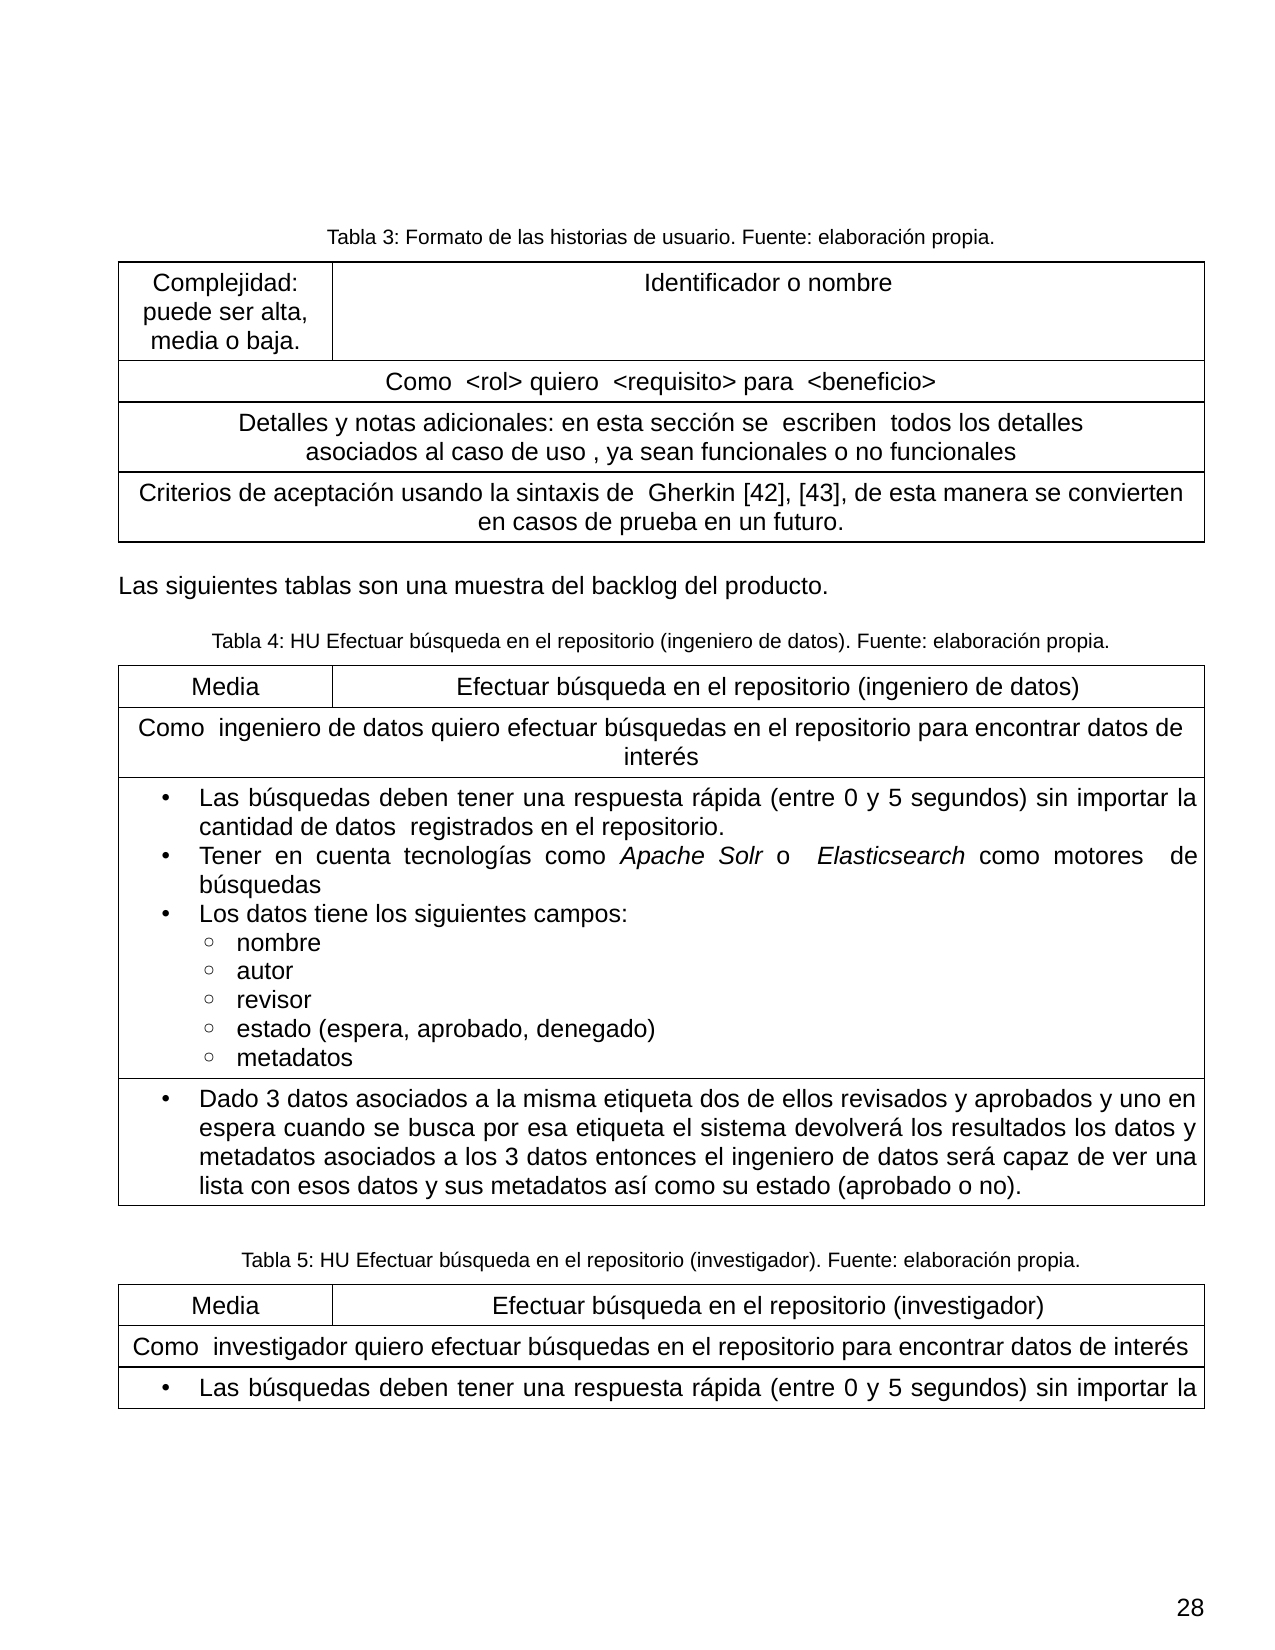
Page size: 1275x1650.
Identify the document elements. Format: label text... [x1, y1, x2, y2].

table_header Identificador o nombre [333, 263, 1204, 360]
text Tabla 5: HU Efectuar búsqueda en el repositorio (investigador). Fuente: elaboración propia. [118, 1247, 1204, 1271]
table_cell Las búsquedas deben tener una respuesta rápida (entre 0 y 5 segundos) sin importar la cantidad de datos registrados en el repositorio. Tener en cuenta tecnologías como Apache Solr o Elasticsearch como motores de búsquedas Los datos tiene los siguientes campos: nombre autor revisor estado (espera, aprobado, denegado) metadatos [119, 778, 1204, 1077]
table_cell Las búsquedas deben tener una respuesta rápida (entre 0 y 5 segundos) sin importar la [119, 1368, 1204, 1408]
table_cell Criterios de aceptación usando la sintaxis de Gherkin [42], [43], de esta manera se convierten en casos de prueba en un futuro. [119, 473, 1204, 541]
table_cell Dado 3 datos asociados a la misma etiqueta dos de ellos revisados y aprobados y uno en espera cuando se busca por esa etiqueta el sistema devolverá los resultados los datos y metadatos asociados a los 3 datos entonces el ingeniero de datos será capaz de ver una lista con esos datos y sus metadatos así como su estado (aprobado o no). [119, 1079, 1204, 1205]
table_cell Como ingeniero de datos quiero efectuar búsquedas en el repositorio para encontrar datos de interés [119, 708, 1204, 777]
table_cell Como investigador quiero efectuar búsquedas en el repositorio para encontrar datos de interés [119, 1326, 1204, 1366]
table_header Efectuar búsqueda en el repositorio (investigador) [333, 1285, 1204, 1325]
table_header Efectuar búsqueda en el repositorio (ingeniero de datos) [333, 666, 1204, 707]
text Las siguientes tablas son una muestra del backlog del producto. [118, 571, 1204, 600]
table_header Media [119, 666, 332, 707]
table_header Media [119, 1285, 332, 1325]
table_header Complejidad: puede ser alta, media o baja. [119, 263, 332, 360]
text Tabla 4: HU Efectuar búsqueda en el repositorio (ingeniero de datos). Fuente: elaboración propia. [118, 629, 1204, 653]
table_cell Detalles y notas adicionales: en esta sección se escriben todos los detalles asociados al caso de uso , ya sean funcionales o no funcionales [119, 403, 1204, 471]
text Tabla 3: Formato de las historias de usuario. Fuente: elaboración propia. [118, 225, 1204, 249]
table_cell Como <rol> quiero <requisito> para <beneficio> [119, 361, 1204, 401]
